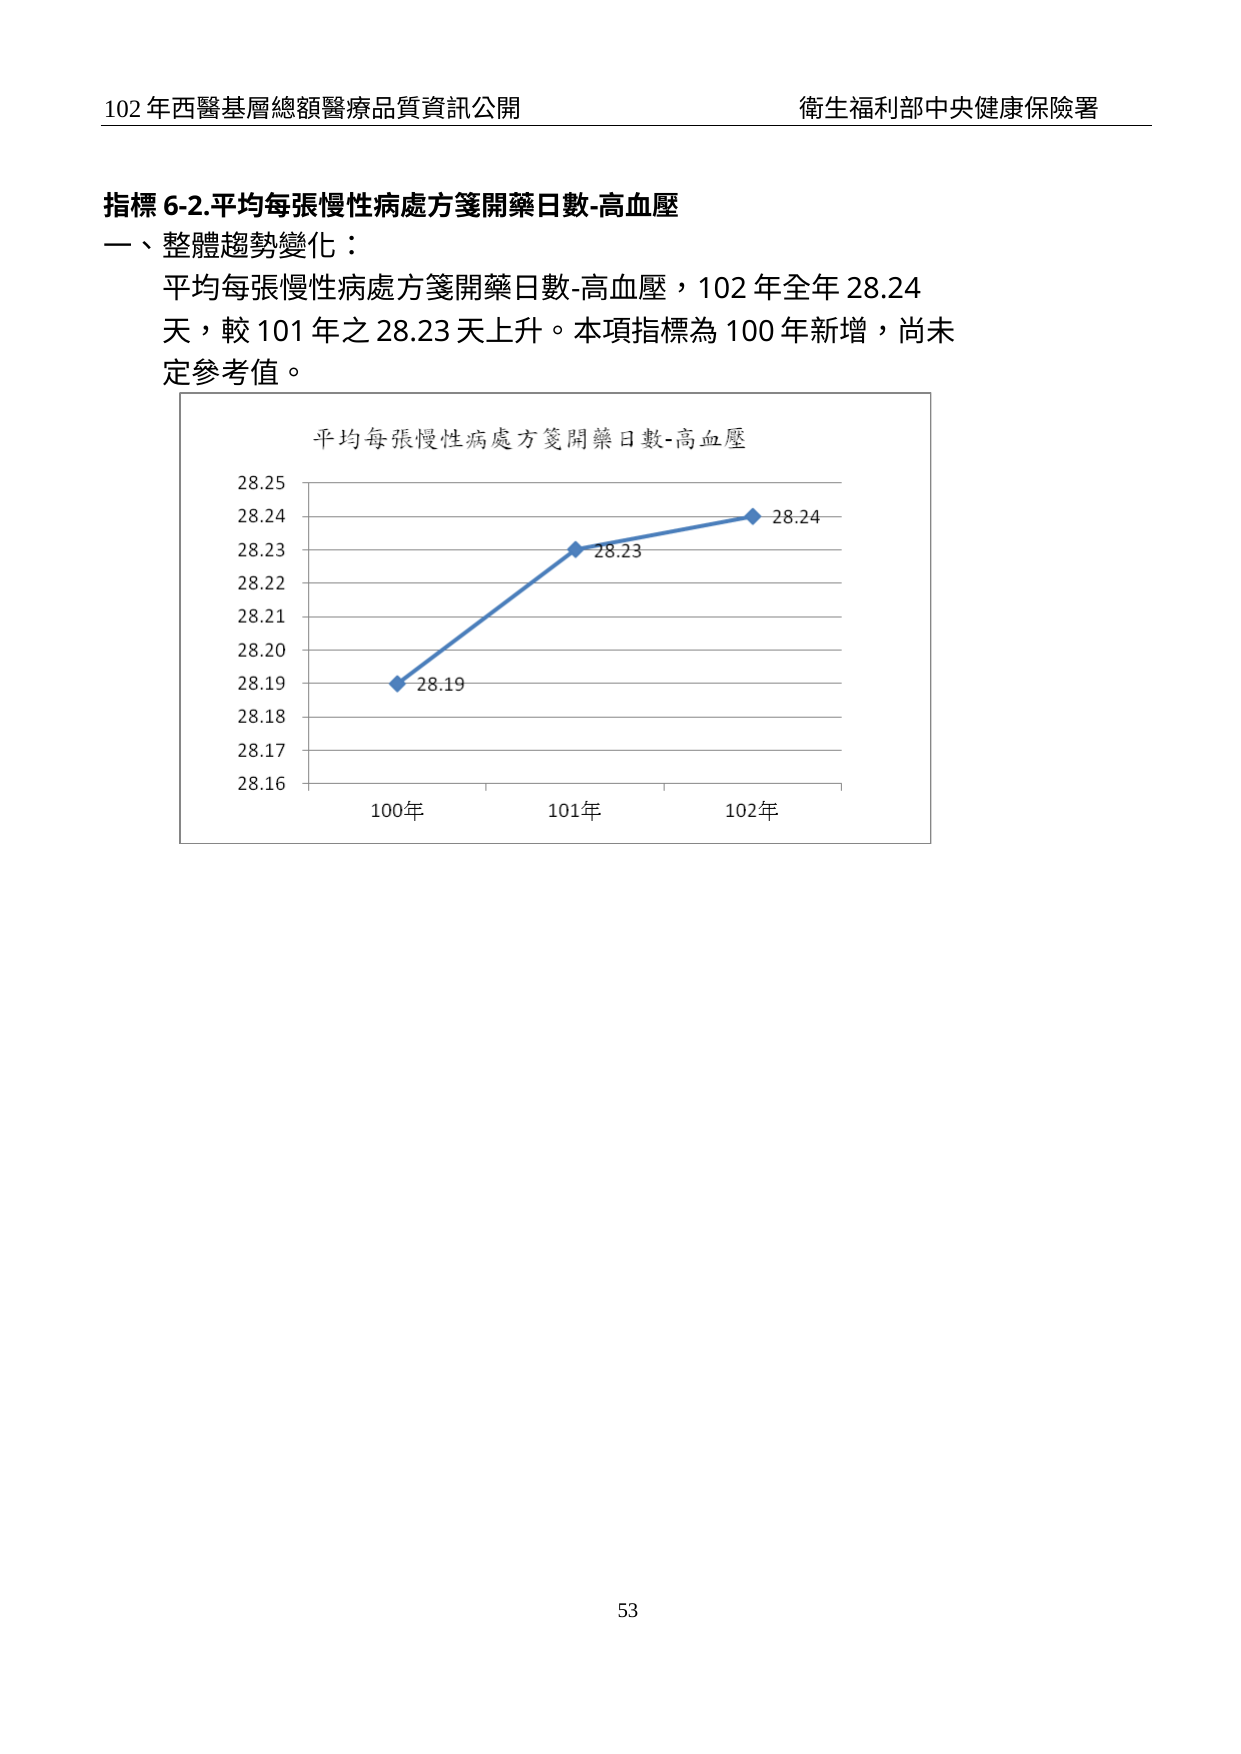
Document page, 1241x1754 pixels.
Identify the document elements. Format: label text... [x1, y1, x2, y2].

table_cell [697, 223, 822, 265]
table_cell 平均每張慢性病處方箋開藥日數-高血壓，102年全年28.24天，較101年之28.23天上升。本項指標為100年新增，尚未定參考值。 [104, 265, 966, 392]
table_header 指標6-2.平均每張慢性病處方箋開藥日數-高血壓 [104, 184, 966, 223]
table_cell [451, 223, 573, 265]
table_header [966, 184, 1057, 223]
table_cell [966, 265, 1057, 392]
table_cell [822, 223, 966, 265]
table_cell 一、整體趨勢變化： [104, 223, 451, 265]
table_cell [573, 223, 697, 265]
picture [178, 392, 932, 844]
table_cell [104, 392, 1057, 908]
table_cell [966, 223, 1057, 265]
